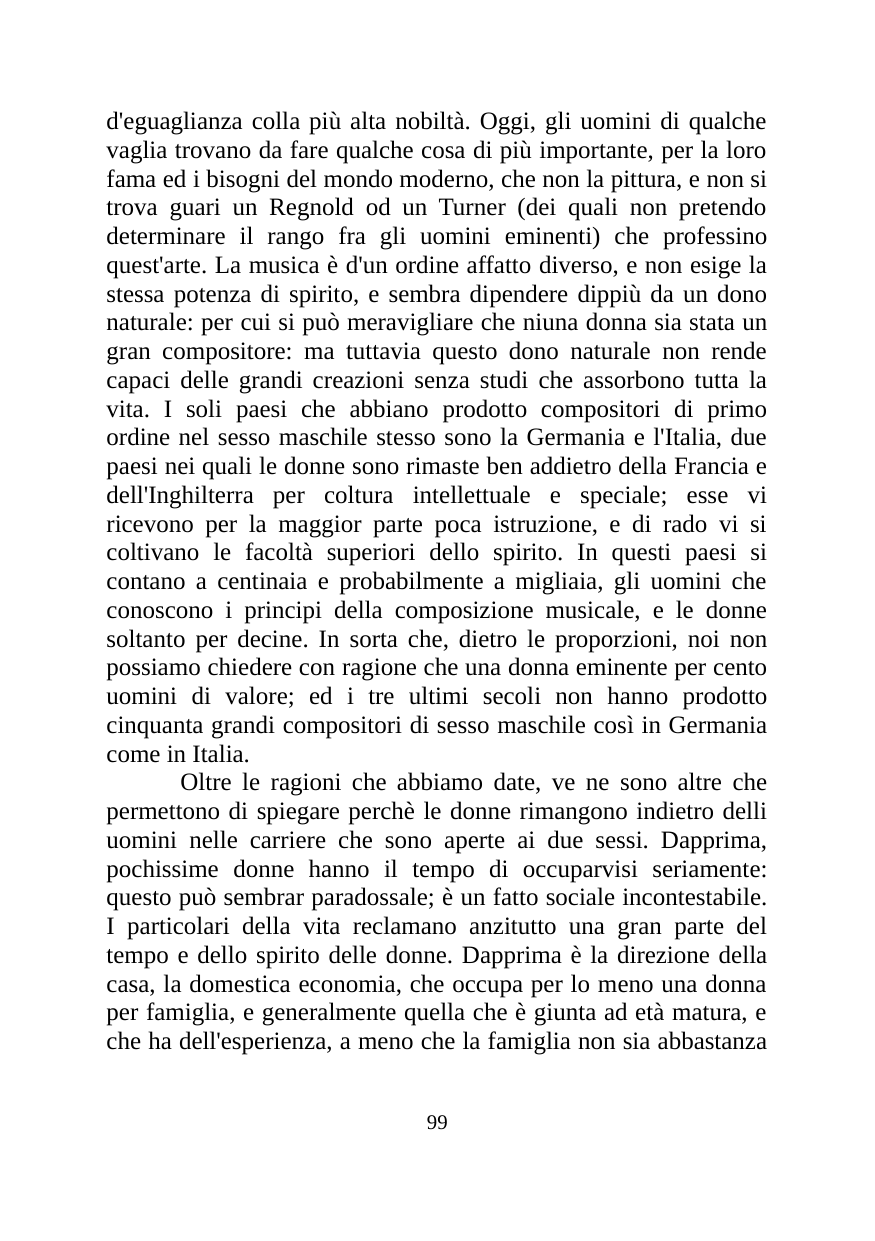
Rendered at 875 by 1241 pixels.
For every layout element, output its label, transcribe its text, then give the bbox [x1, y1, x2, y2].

text Oltre le ragioni che abbiamo date, ve ne sono altre che permettono di spiegare perchè le donne rimangono indietro delli uomini nelle carriere che sono aperte ai due sessi. Dapprima, pochissime donne hanno il tempo di occuparvisi seriamente: questo può sembrar paradossale; è un fatto sociale incontestabile. I particolari della vita reclamano anzitutto una gran parte del tempo e dello spirito delle donne. Dapprima è la direzione della casa, la domestica economia, che occupa per lo meno una donna per famiglia, e generalmente quella che è giunta ad età matura, e che ha dell'esperienza, a meno che la famiglia non sia abbastanza [106, 767, 768, 1055]
text d'eguaglianza colla più alta nobiltà. Oggi, gli uomini di qualche vaglia trovano da fare qualche cosa di più importante, per la loro fama ed i bisogni del mondo moderno, che non la pittura, e non si trova guari un Regnold od un Turner (dei quali non pretendo determinare il rango fra gli uomini eminenti) che professino quest'arte. La musica è d'un ordine affatto diverso, e non esige la stessa potenza di spirito, e sembra dipendere dippiù da un dono naturale: per cui si può meravigliare che niuna donna sia stata un gran compositore: ma tuttavia questo dono naturale non rende capaci delle grandi creazioni senza studi che assorbono tutta la vita. I soli paesi che abbiano prodotto compositori di primo ordine nel sesso maschile stesso sono la Germania e l'Italia, due paesi nei quali le donne sono rimaste ben addietro della Francia e dell'Inghilterra per coltura intellettuale e speciale; esse vi ricevono per la maggior parte poca istruzione, e di rado vi si coltivano le facoltà superiori dello spirito. In questi paesi si contano a centinaia e probabilmente a migliaia, gli uomini che conoscono i principi della composizione musicale, e le donne soltanto per decine. In sorta che, dietro le proporzioni, noi non possiamo chiedere con ragione che una donna eminente per cento uomini di valore; ed i tre ultimi secoli non hanno prodotto cinquanta grandi compositori di sesso maschile così in Germania come in Italia. [106, 106, 768, 767]
